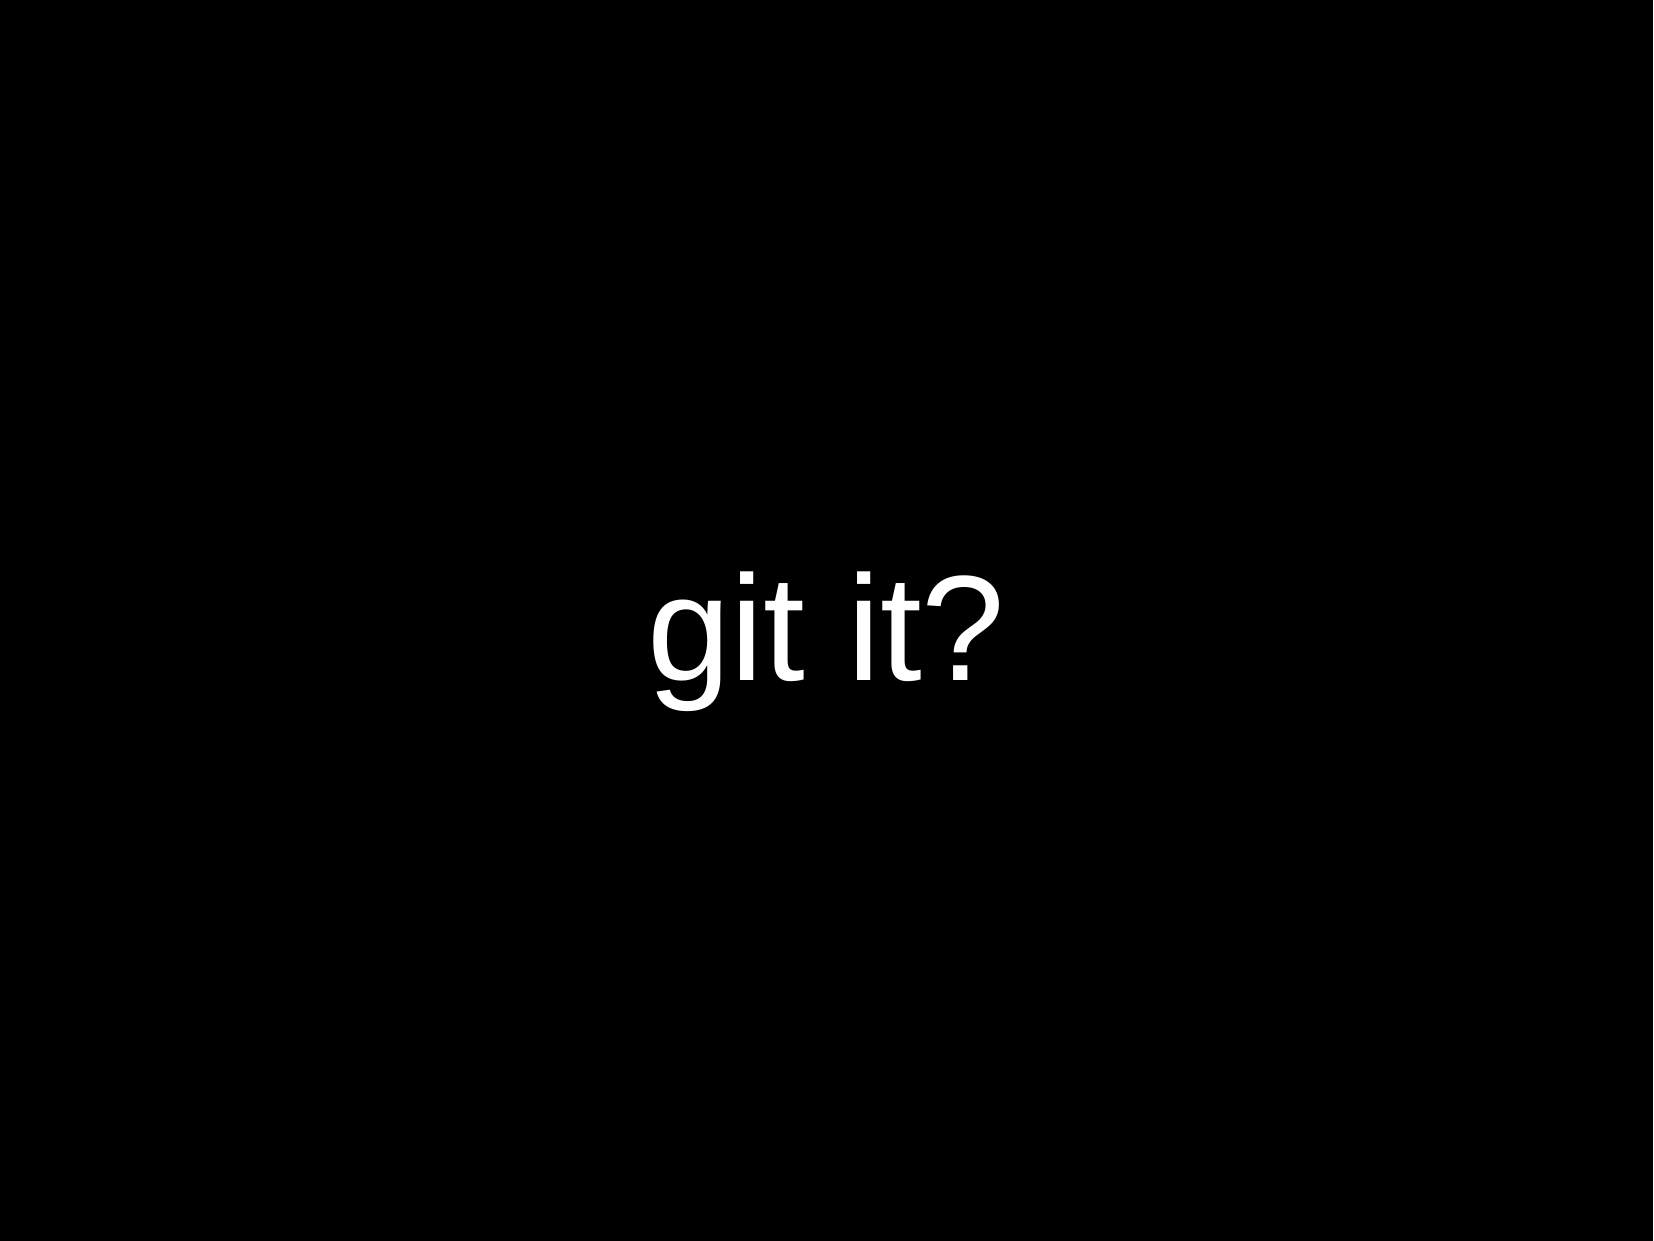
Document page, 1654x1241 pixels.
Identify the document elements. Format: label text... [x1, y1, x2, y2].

title git it? [82, 525, 1571, 733]
